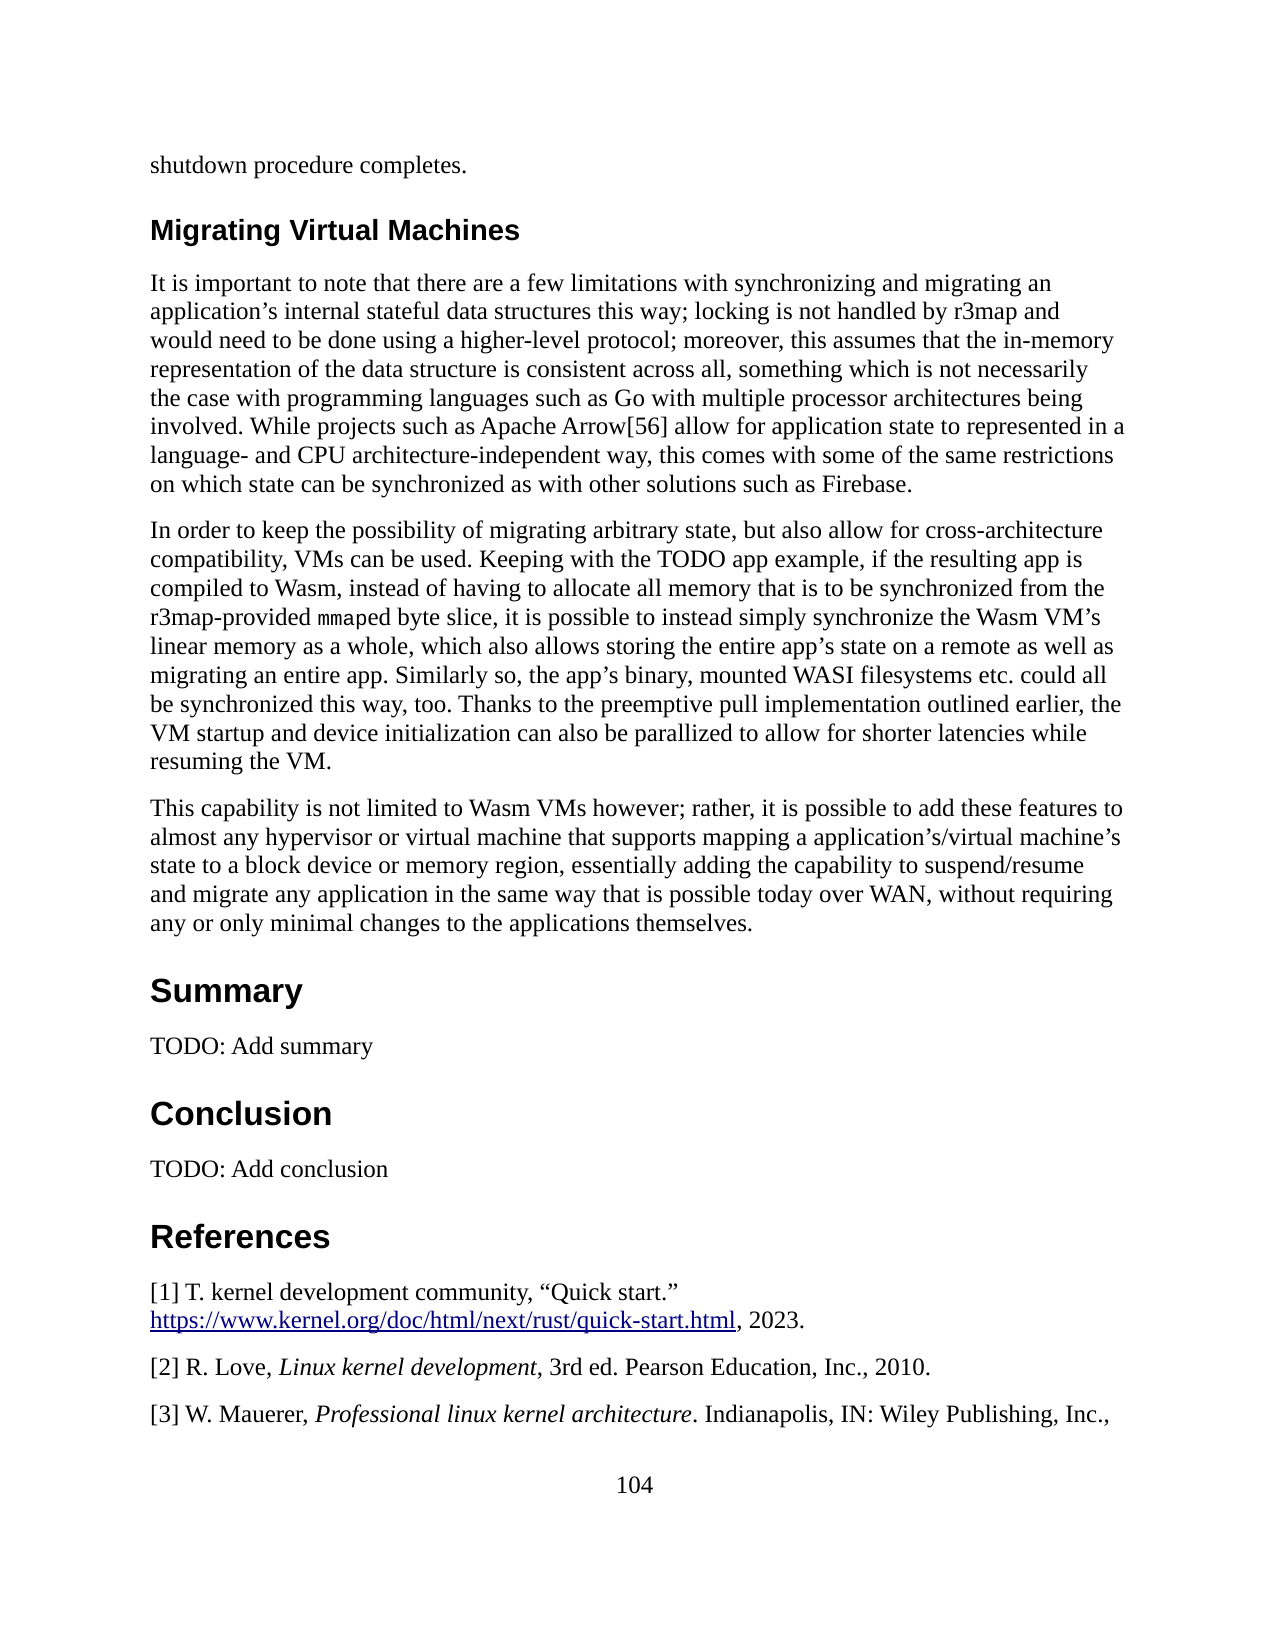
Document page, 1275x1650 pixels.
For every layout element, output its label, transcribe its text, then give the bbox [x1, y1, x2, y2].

text [2] R. Love, Linux kernel development, 3rd ed. Pearson Education, Inc., 2010. [150, 1352, 1125, 1381]
text [1] T. kernel development community, “Quick start.” https://www.kernel.org/doc/html/next/rust/quick-start.html, 2023. [150, 1277, 1125, 1334]
text shutdown procedure completes. [150, 150, 1125, 179]
text It is important to note that there are a few limitations with synchronizing and migrating an application’s internal stateful data structures this way; locking is not handled by r3map and would need to be done using a higher-level protocol; moreover, this assumes that the in-memory representation of the data structure is consistent across all, something which is not necessarily the case with programming languages such as Go with multiple processor architectures being involved. While projects such as Apache Arrow[56] allow for application state to represented in a language- and CPU architecture-independent way, this comes with some of the same restrictions on which state can be synchronized as with other solutions such as Firebase. [150, 268, 1125, 498]
text In order to keep the possibility of migrating arbitrary state, but also allow for cross-architecture compatibility, VMs can be used. Keeping with the TODO app example, if the resulting app is compiled to Wasm, instead of having to allocate all memory that is to be synchronized from the r3map-provided mmaped byte slice, it is possible to instead simply synchronize the Wasm VM’s linear memory as a whole, which also allows storing the entire app’s state on a remote as well as migrating an entire app. Similarly so, the app’s binary, mounted WASI filesystems etc. could all be synchronized this way, too. Thanks to the preemptive pull implementation outlined earlier, the VM startup and device initialization can also be parallized to allow for shorter latencies while resuming the VM. [150, 516, 1125, 775]
text TODO: Add summary [150, 1031, 1125, 1060]
subtitle References [150, 1216, 1125, 1255]
text TODO: Add conclusion [150, 1154, 1125, 1182]
subtitle Migrating Virtual Machines [150, 213, 1125, 246]
text This capability is not limited to Wasm VMs however; rather, it is possible to add these features to almost any hypervisor or virtual machine that supports mapping a application’s/virtual machine’s state to a block device or memory region, essentially adding the capability to suspend/resume and migrate any application in the same way that is possible today over WAN, without requiring any or only minimal changes to the applications themselves. [150, 793, 1125, 937]
text [3] W. Mauerer, Professional linux kernel architecture. Indianapolis, IN: Wiley Publishing, Inc., [150, 1399, 1125, 1427]
subtitle Summary [150, 971, 1125, 1009]
subtitle Conclusion [150, 1094, 1125, 1132]
